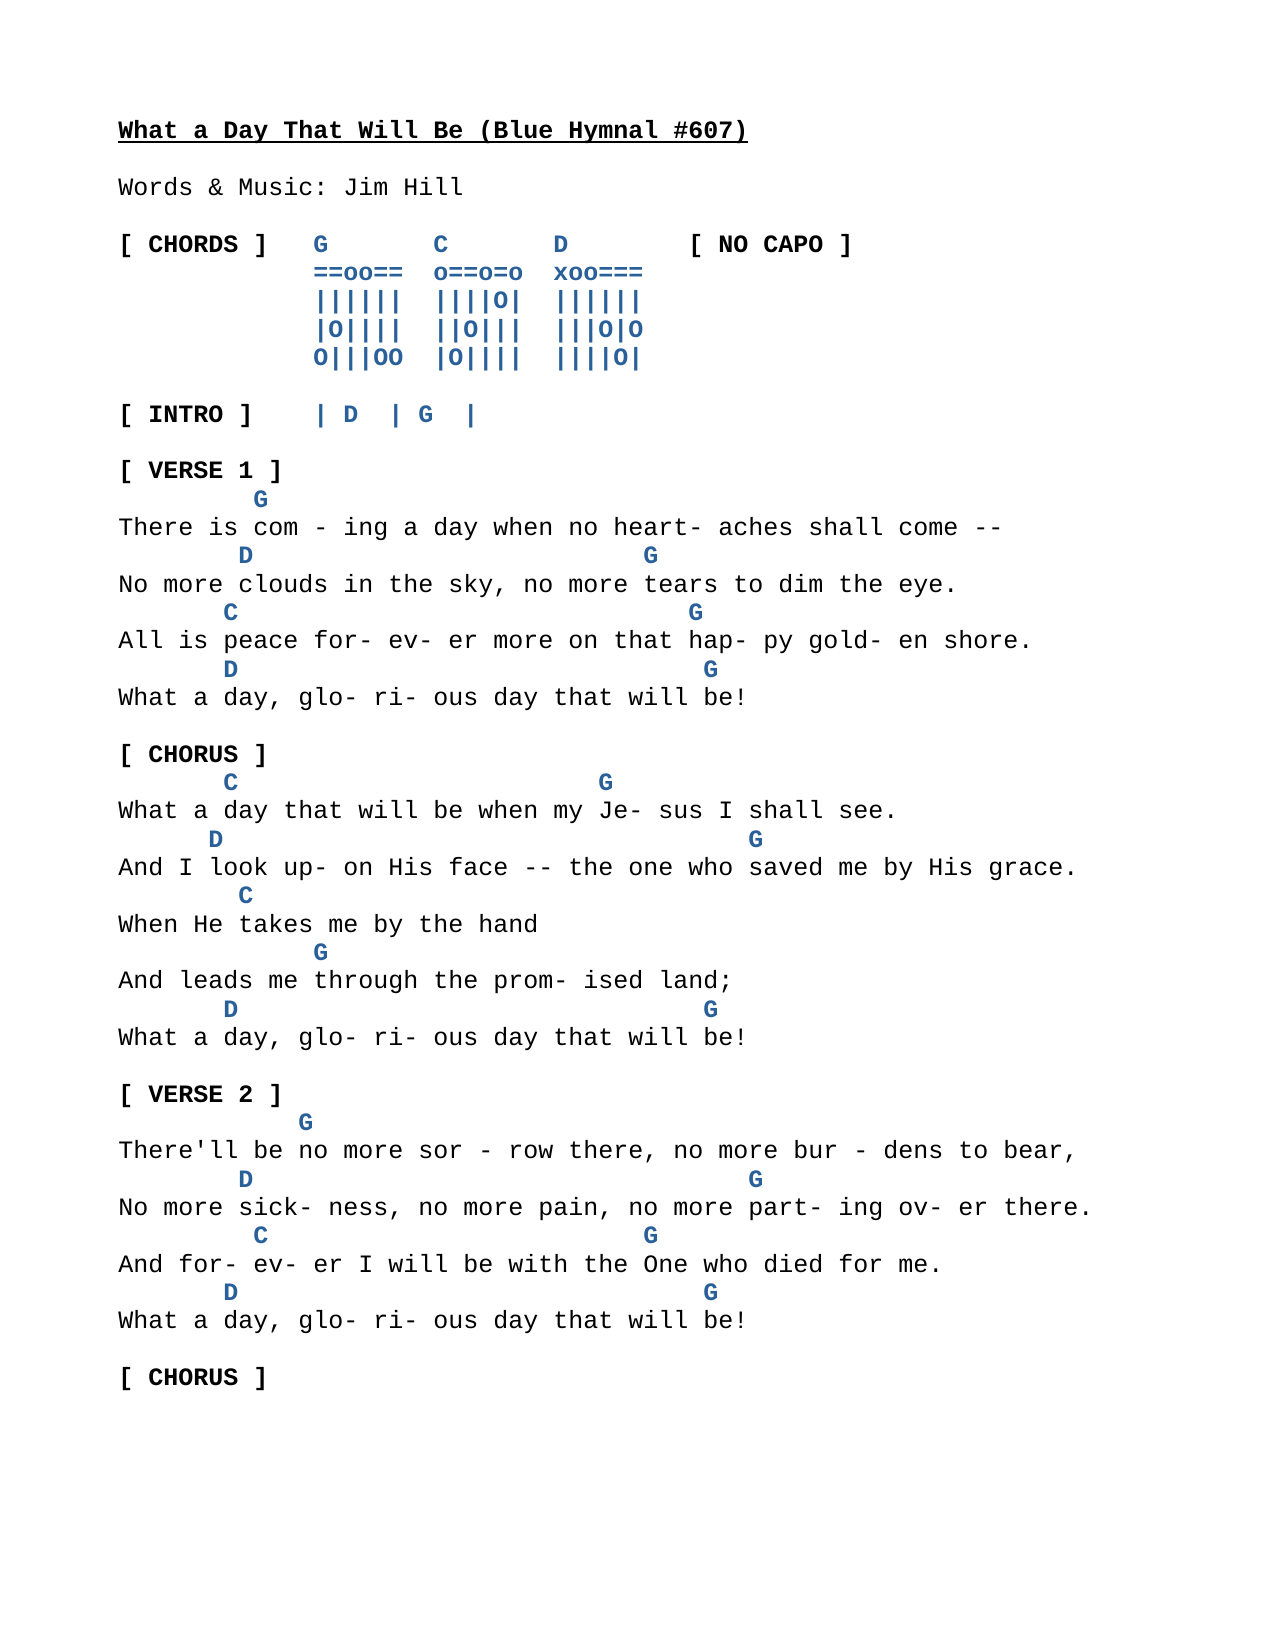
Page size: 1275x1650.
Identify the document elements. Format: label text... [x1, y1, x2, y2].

text C [118, 883, 1157, 911]
text D G [118, 543, 1157, 571]
text D G [118, 996, 1157, 1025]
text [ VERSE 2 ] [118, 1081, 1157, 1110]
text And for- ev- er I will be with the One who died for me. [118, 1251, 1157, 1280]
text C G [118, 770, 1157, 798]
text There'll be no more sor - row there, no more bur - dens to bear, [118, 1138, 1157, 1166]
text What a day, glo- ri- ous day that will be! [118, 1308, 1157, 1336]
text O|||OO |O|||| ||||O| [118, 345, 1157, 373]
text G [118, 940, 1157, 968]
text [ VERSE 1 ] [118, 458, 1157, 486]
text |O|||| ||O||| |||O|O [118, 316, 1157, 345]
text D G [118, 656, 1157, 685]
text D G [118, 826, 1157, 855]
text And I look up- on His face -- the one who saved me by His grace. [118, 855, 1157, 883]
text C G [118, 1223, 1157, 1251]
text D G [118, 1280, 1157, 1308]
text [ INTRO ] | D | G | [118, 401, 1157, 430]
text G [118, 1110, 1157, 1138]
text [ CHORDS ] G C D [ NO CAPO ] [118, 231, 1157, 260]
text All is peace for- ev- er more on that hap- py gold- en shore. [118, 628, 1157, 656]
text What a Day That Will Be (Blue Hymnal #607) [118, 118, 1157, 146]
text G [118, 486, 1157, 515]
text Words & Music: Jim Hill [118, 175, 1157, 203]
text C G [118, 600, 1157, 628]
text |||||| ||||O| |||||| [118, 288, 1157, 316]
text And leads me through the prom- ised land; [118, 968, 1157, 996]
text There is com - ing a day when no heart- aches shall come -- [118, 515, 1157, 543]
text No more clouds in the sky, no more tears to dim the eye. [118, 571, 1157, 600]
text What a day, glo- ri- ous day that will be! [118, 685, 1157, 713]
text What a day, glo- ri- ous day that will be! [118, 1025, 1157, 1053]
text No more sick- ness, no more pain, no more part- ing ov- er there. [118, 1195, 1157, 1223]
text What a day that will be when my Je- sus I shall see. [118, 798, 1157, 826]
text When He takes me by the hand [118, 911, 1157, 940]
text [ CHORUS ] [118, 741, 1157, 770]
text ==oo== o==o=o xoo=== [118, 260, 1157, 288]
text D G [118, 1166, 1157, 1195]
text [ CHORUS ] [118, 1365, 1157, 1393]
